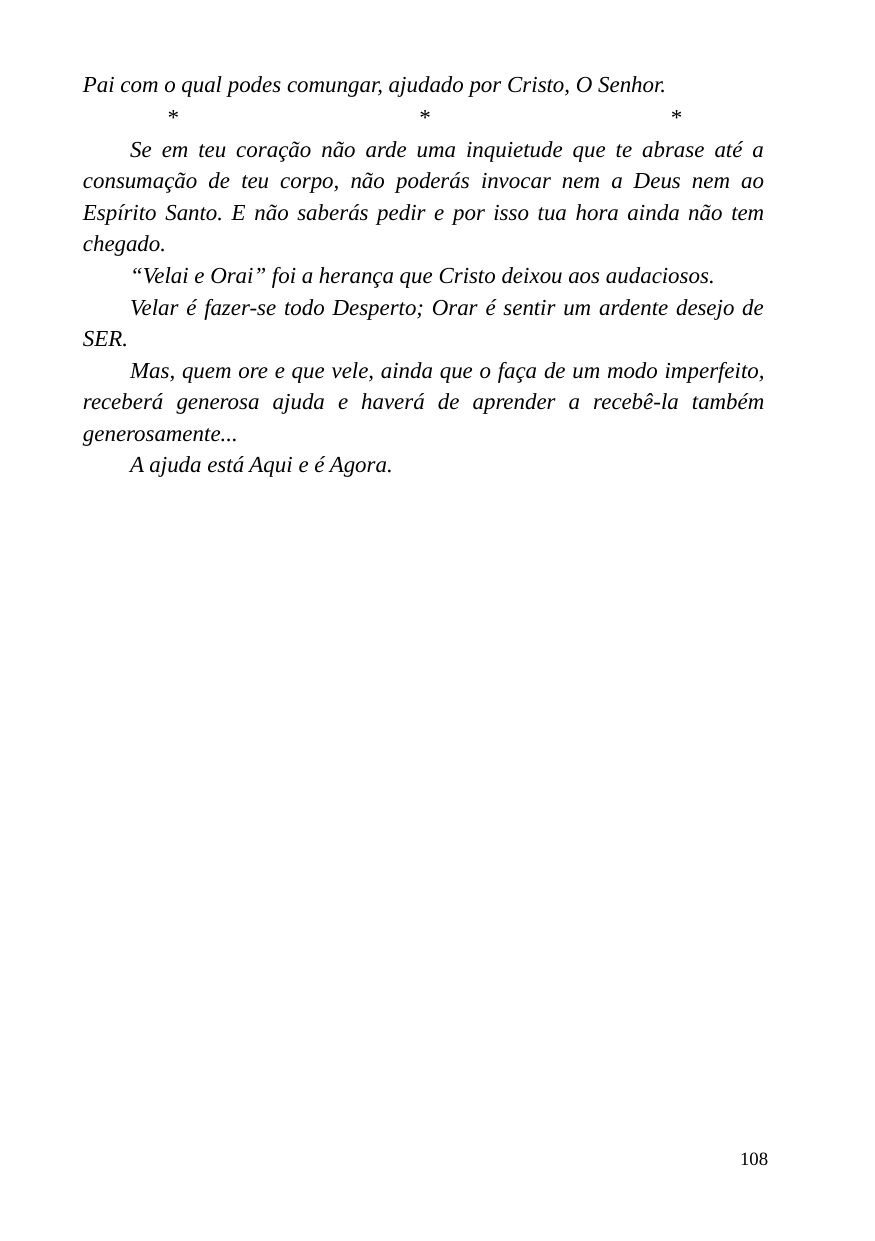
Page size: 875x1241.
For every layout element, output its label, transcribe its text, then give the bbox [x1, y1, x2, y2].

text Mas, quem ore e que vele, ainda que o faça de um modo imperfeito, receberá generosa ajuda e haverá de aprender a recebê-la também generosamente... [83, 357, 768, 446]
text A ajuda está Aqui e é Agora. [83, 451, 768, 478]
text “Velai e Orai” foi a herança que Cristo deixou aos audaciosos. [83, 262, 768, 288]
text Se em teu coração não arde uma inquietude que te abrase até a consumação de teu corpo, não poderás invocar nem a Deus nem ao Espírito Santo. E não saberás pedir e por isso tua hora ainda não tem chegado. [83, 136, 768, 257]
text Pai com o qual podes comungar, ajudado por Cristo, O Senhor. [83, 71, 768, 97]
text * * * [83, 104, 768, 131]
text Velar é fazer-se todo Desperto; Orar é sentir um ardente desejo de SER. [83, 294, 768, 352]
